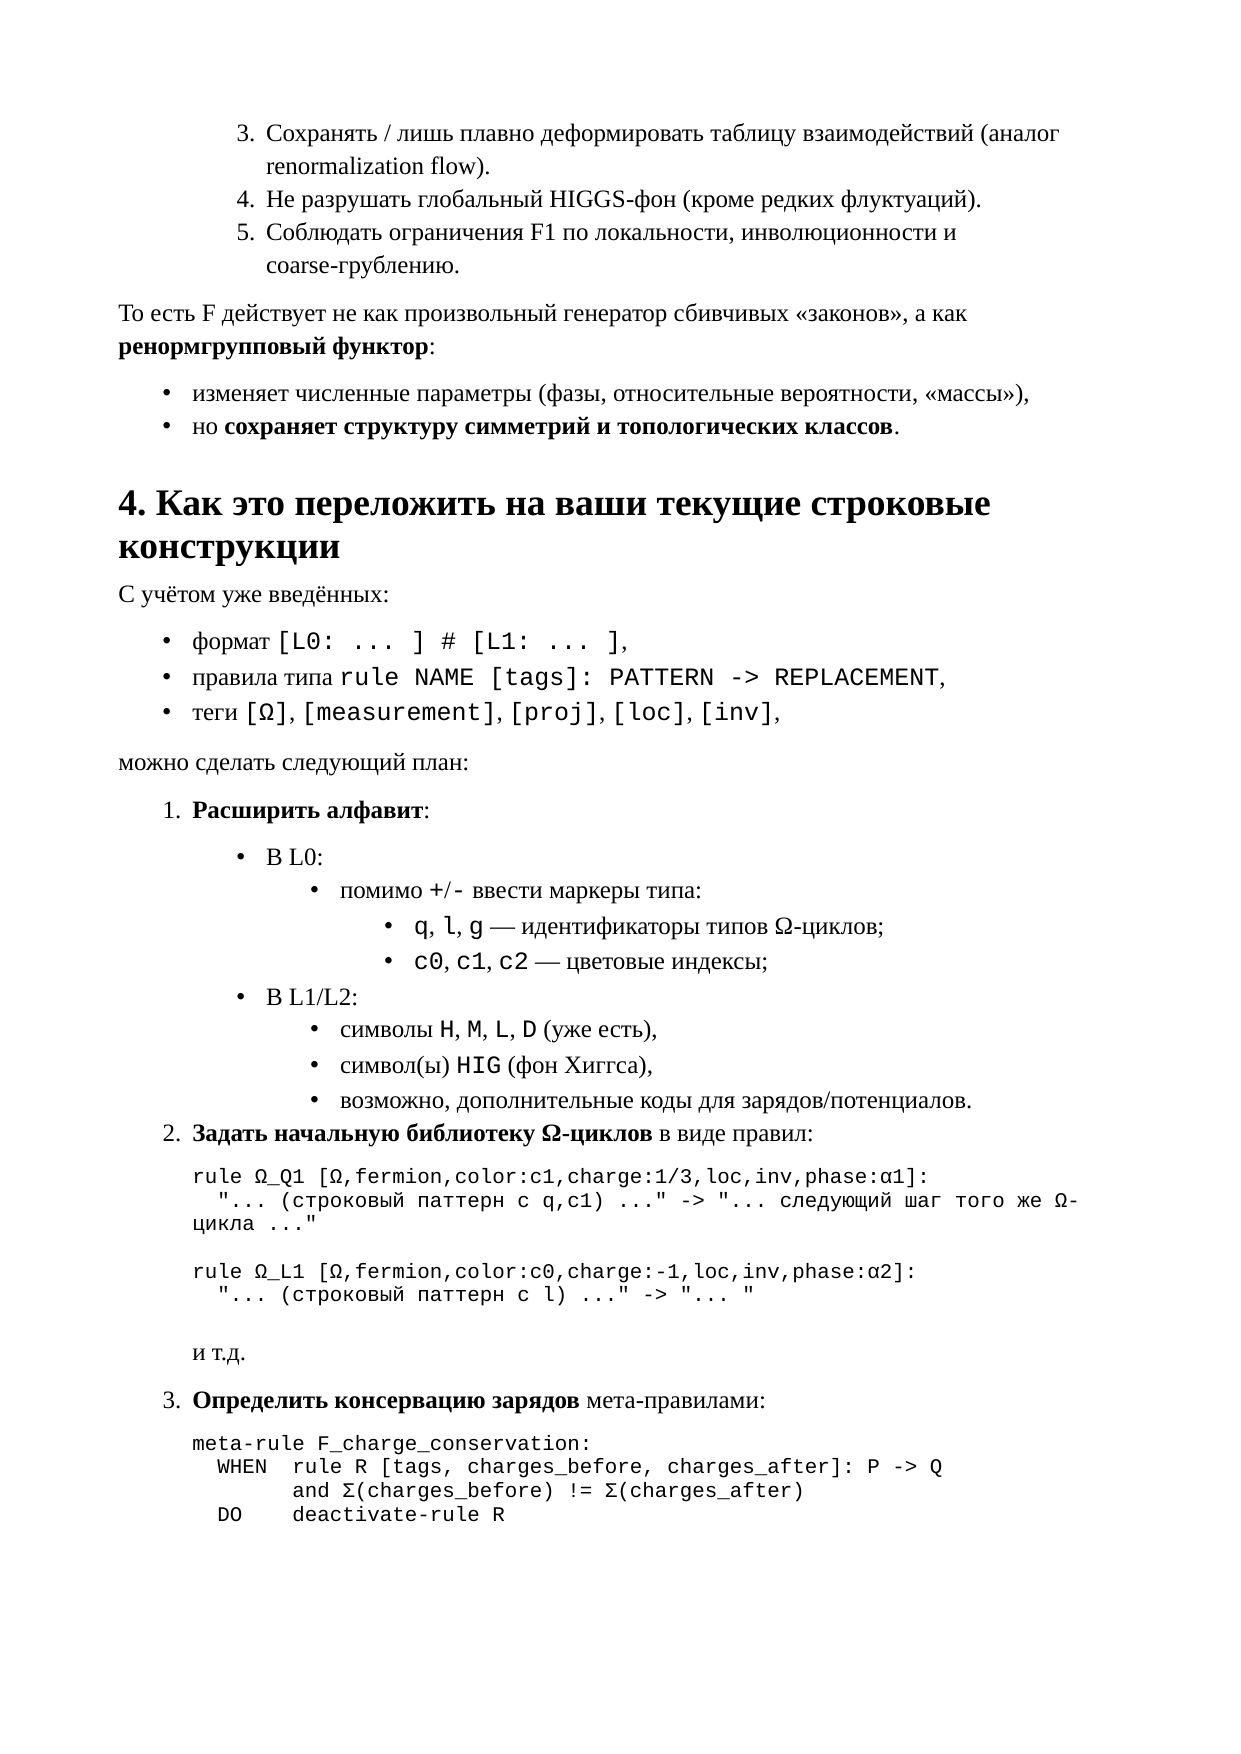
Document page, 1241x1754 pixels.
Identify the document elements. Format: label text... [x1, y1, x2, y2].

list В L1/L2: [236, 982, 1122, 1010]
list c0, c1, c2 — цветовые индексы; [384, 946, 1122, 977]
list Задать начальную библиотеку Ω‑циклов в виде правил: [162, 1118, 1122, 1147]
subtitle 4. Как это переложить на ваши текущие строковые конструкции [118, 480, 1122, 566]
list "... (строковый паттерн с l) ..." -> "... " [162, 1284, 1122, 1308]
list формат [L0: ... ] # [L1: ... ], [162, 626, 1122, 657]
list Не разрушать глобальный HIGGS‑фон (кроме редких флуктуаций). [236, 184, 1122, 213]
list изменяет численные параметры (фазы, относительные вероятности, «массы»), [162, 378, 1122, 407]
text С учётом уже введённых: [118, 579, 1122, 607]
list Определить консервацию зарядов мета‑правилами: [162, 1385, 1122, 1414]
list помимо +/- ввести маркеры типа: [310, 875, 1122, 906]
text То есть F действует не как произвольный генератор сбивчивых «законов», а как ренормгрупповый функтор: [118, 298, 1122, 359]
list DO deactivate-rule R [162, 1503, 1122, 1527]
list Соблюдать ограничения F1 по локальности, инволюционности и coarse‑грублению. [236, 217, 1122, 279]
list возможно, дополнительные коды для зарядов/потенциалов. [310, 1085, 1122, 1114]
list но сохраняет структуру симметрий и топологических классов. [162, 411, 1122, 440]
list правила типа rule NAME [tags]: PATTERN -> REPLACEMENT, [162, 662, 1122, 692]
list "... (строковый паттерн с q,c1) ..." -> "... следующий шаг того же Ω-цикла ..." [162, 1190, 1122, 1237]
list Расширить алфавит: [162, 795, 1122, 823]
list WHEN rule R [tags, charges_before, charges_after]: P -> Q [162, 1456, 1122, 1480]
list В L0: [236, 842, 1122, 871]
list rule Ω_L1 [Ω,fermion,color:c0,charge:-1,loc,inv,phase:α2]: [162, 1261, 1122, 1284]
list q, l, g — идентификаторы типов Ω‑циклов; [384, 911, 1122, 942]
list meta-rule F_charge_conservation: [162, 1433, 1122, 1456]
text можно сделать следующий план: [118, 747, 1122, 776]
list rule Ω_Q1 [Ω,fermion,color:c1,charge:1/3,loc,inv,phase:α1]: [162, 1166, 1122, 1190]
list и т.д. [162, 1337, 1122, 1366]
list and Σ(charges_before) != Σ(charges_after) [162, 1480, 1122, 1503]
list Сохранять / лишь плавно деформировать таблицу взаимодействий (аналог renormalization flow). [236, 118, 1122, 180]
list символ(ы) HIG (фон Хиггса), [310, 1050, 1122, 1081]
list теги [Ω], [measurement], [proj], [loc], [inv], [162, 697, 1122, 728]
list символы H, M, L, D (уже есть), [310, 1014, 1122, 1045]
